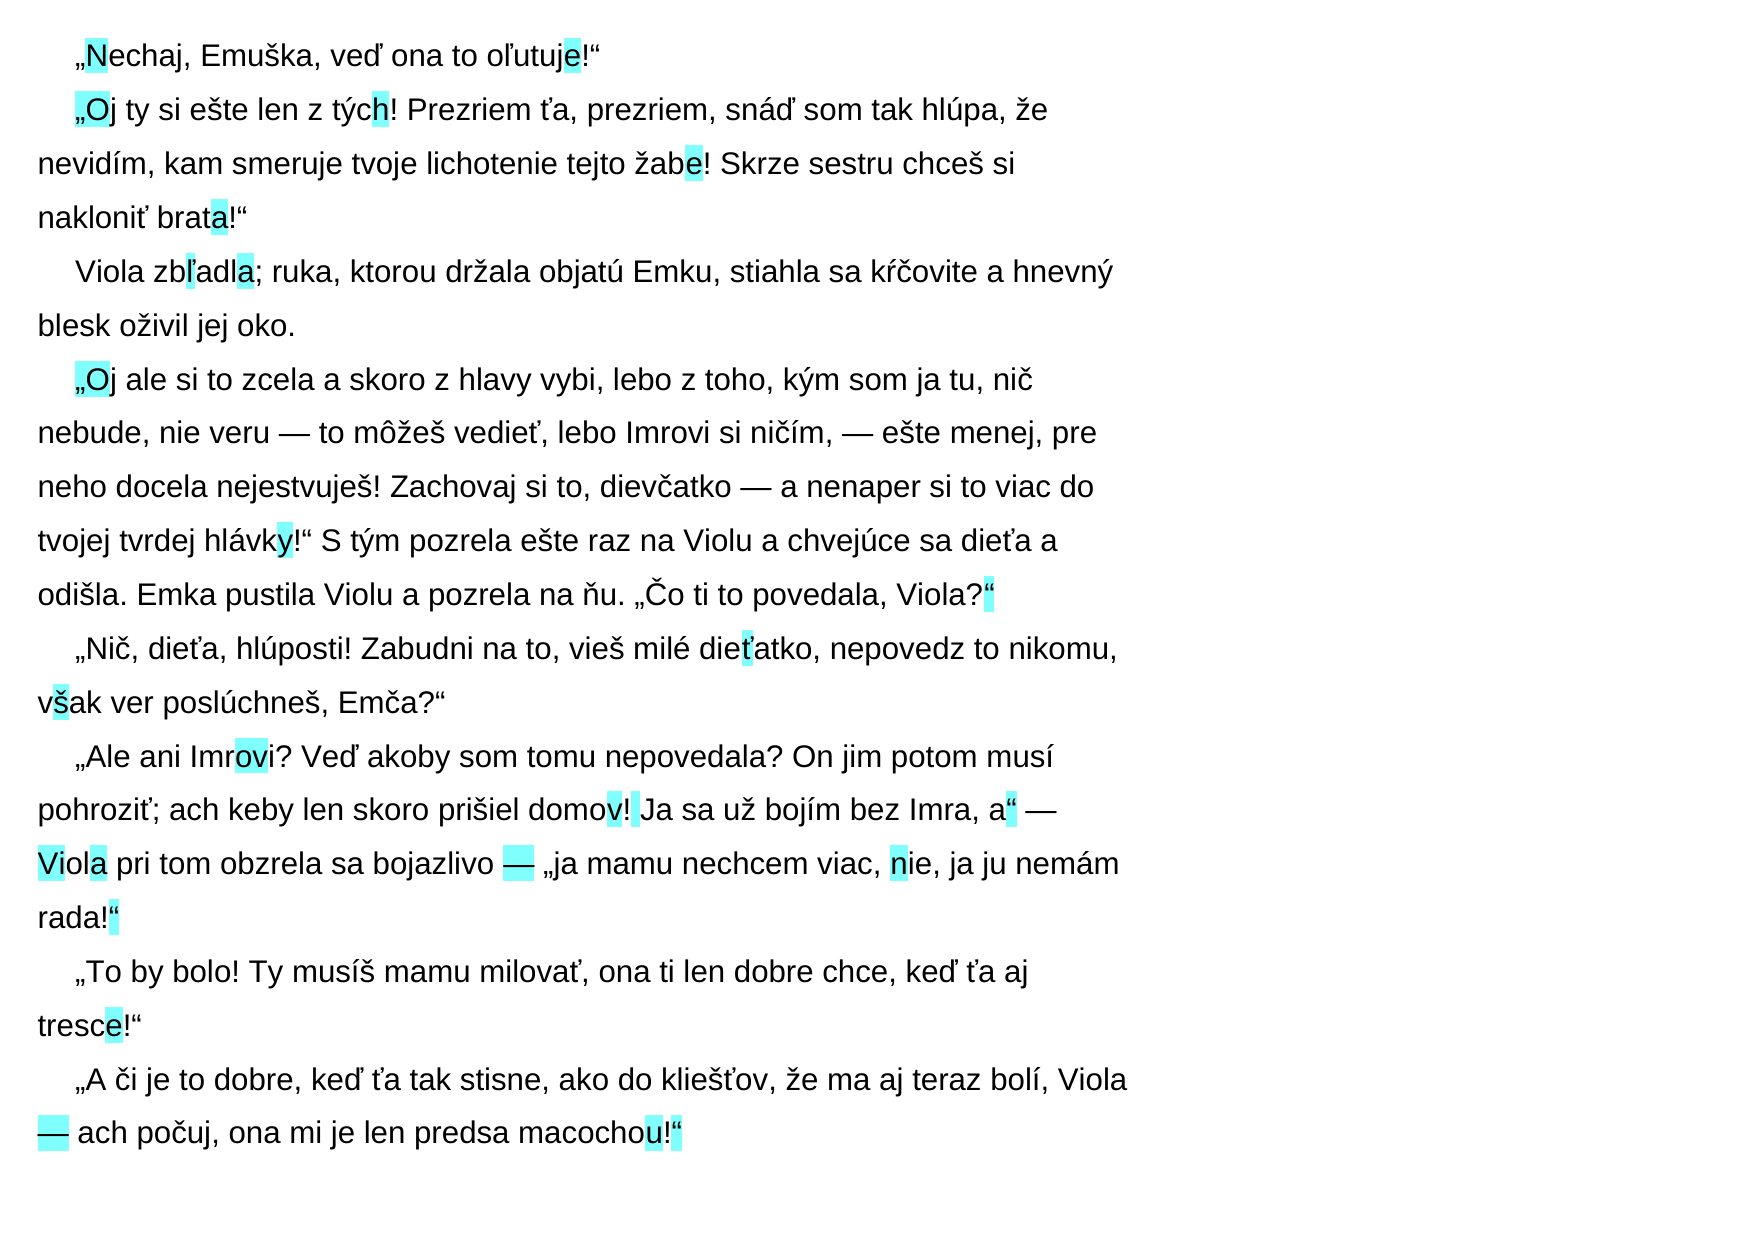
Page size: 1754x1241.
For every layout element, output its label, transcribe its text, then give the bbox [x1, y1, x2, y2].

text „Nechaj, Emuška, veď ona to oľutuje!“ [37, 37, 1130, 73]
text „To by bolo! Ty musíš mamu milovať, ona ti len dobre chce, keď ťa aj tresce!“ [37, 953, 1130, 1043]
text „Oj ty si ešte len z tých! Prezriem ťa, prezriem, snáď som tak hlúpa, že nevidím, kam smeruje tvoje lichotenie tejto žabe! Skrze sestru chceš si nakloniť brata!“ [37, 91, 1130, 235]
text Viola zbľadla; ruka, ktorou držala objatú Emku, stiahla sa kŕčovite a hnevný blesk oživil jej oko. [37, 253, 1130, 343]
text „A či je to dobre, keď ťa tak stisne, ako do kliešťov, že ma aj teraz bolí, Viola — ach počuj, ona mi je len predsa macochou!“ [37, 1061, 1130, 1151]
text „Oj ale si to zcela a skoro z hlavy vybi, lebo z toho, kým som ja tu, nič nebude, nie veru — to môžeš vedieť, lebo Imrovi si ničím, — ešte menej, pre neho docela nejestvuješ! Zachovaj si to, dievčatko — a nenaper si to viac do tvojej tvrdej hlávky!“ S tým pozrela ešte raz na Violu a chvejúce sa dieťa a odišla. Emka pustila Violu a pozrela na ňu. „Čo ti to povedala, Viola?“ [37, 361, 1130, 612]
text „Nič, dieťa, hlúposti! Zabudni na to, vieš milé dieťatko, nepovedz to nikomu, však ver poslúchneš, Emča?“ [37, 630, 1130, 720]
text „Ale ani Imrovi? Veď akoby som tomu nepovedala? On jim potom musí pohroziť; ach keby len skoro prišiel domov! Ja sa už bojím bez Imra, a“ — Viola pri tom obzrela sa bojazlivo — „ja mamu nechcem viac, nie, ja ju nemám rada!“ [37, 738, 1130, 935]
